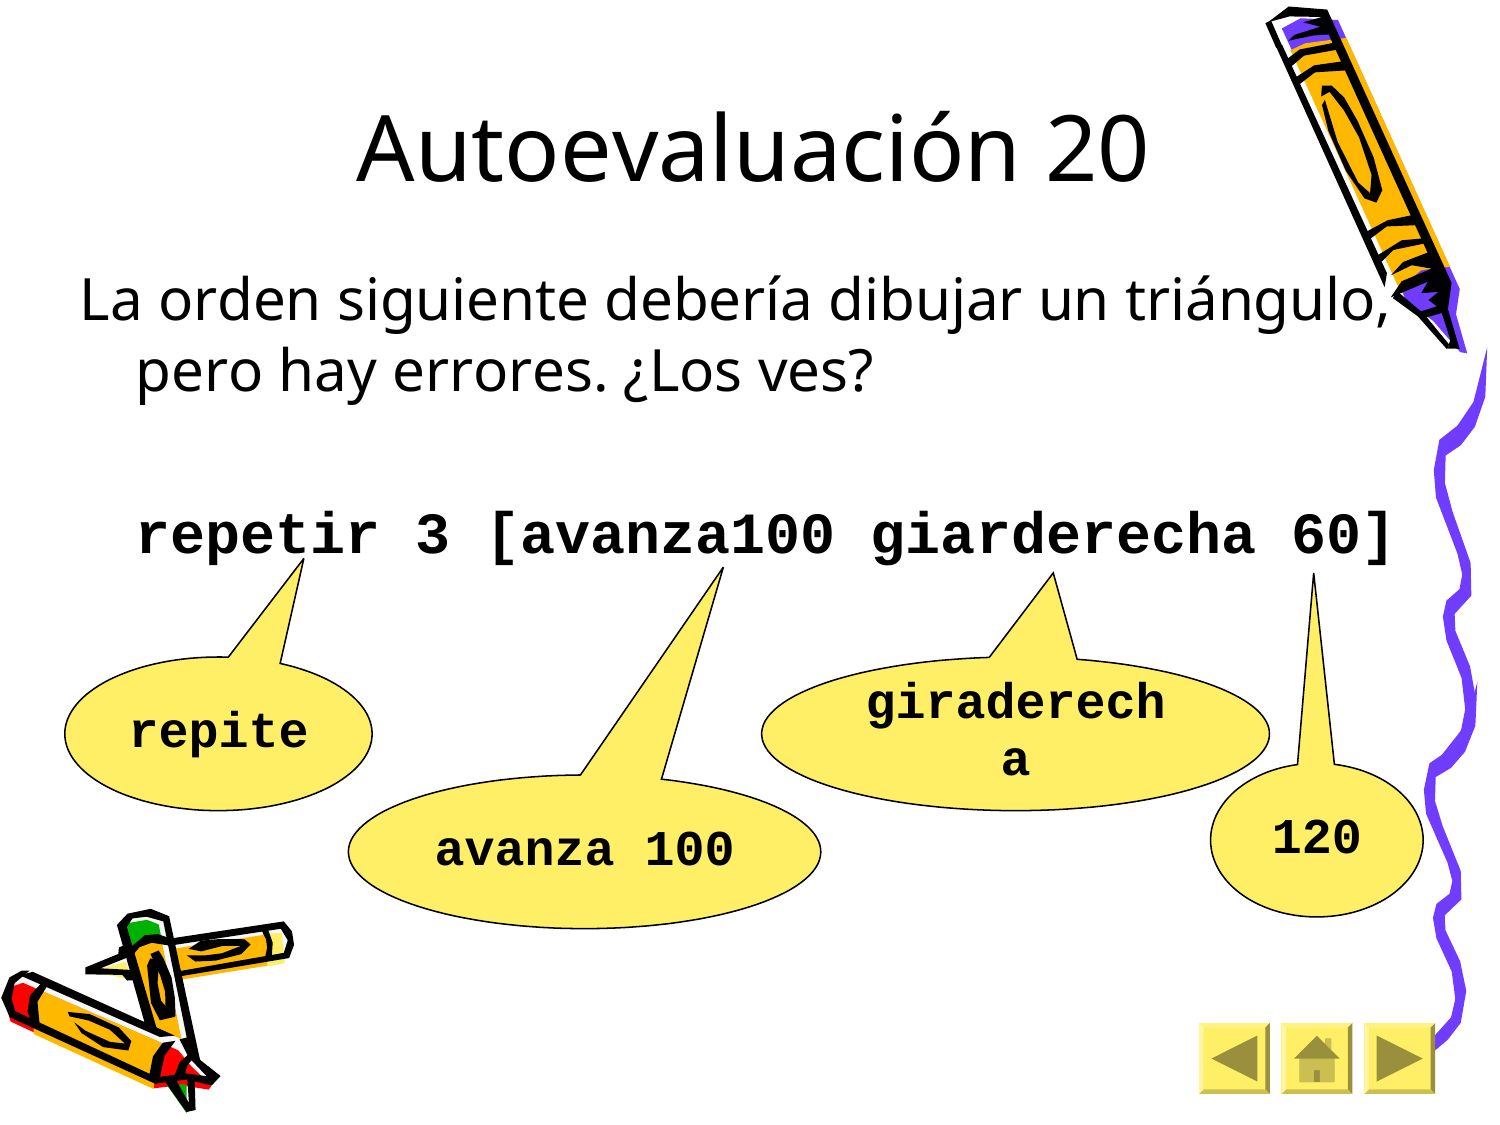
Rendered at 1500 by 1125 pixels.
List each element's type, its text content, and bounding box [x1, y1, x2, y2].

list La orden siguiente debería dibujar un triángulo, pero hay errores. ¿Los ves? repetir 3 [avanza100 giarderecha 60] [64, 255, 1447, 588]
text_box 120 [1210, 572, 1424, 917]
text_box giraderecha [761, 572, 1270, 811]
title Autoevaluación 20 [53, 66, 1455, 226]
text_box [1200, 1023, 1270, 1094]
text_box repite [64, 558, 373, 811]
text_box [1283, 1023, 1353, 1094]
text_box avanza 100 [348, 567, 821, 929]
text_box [1366, 1023, 1436, 1094]
